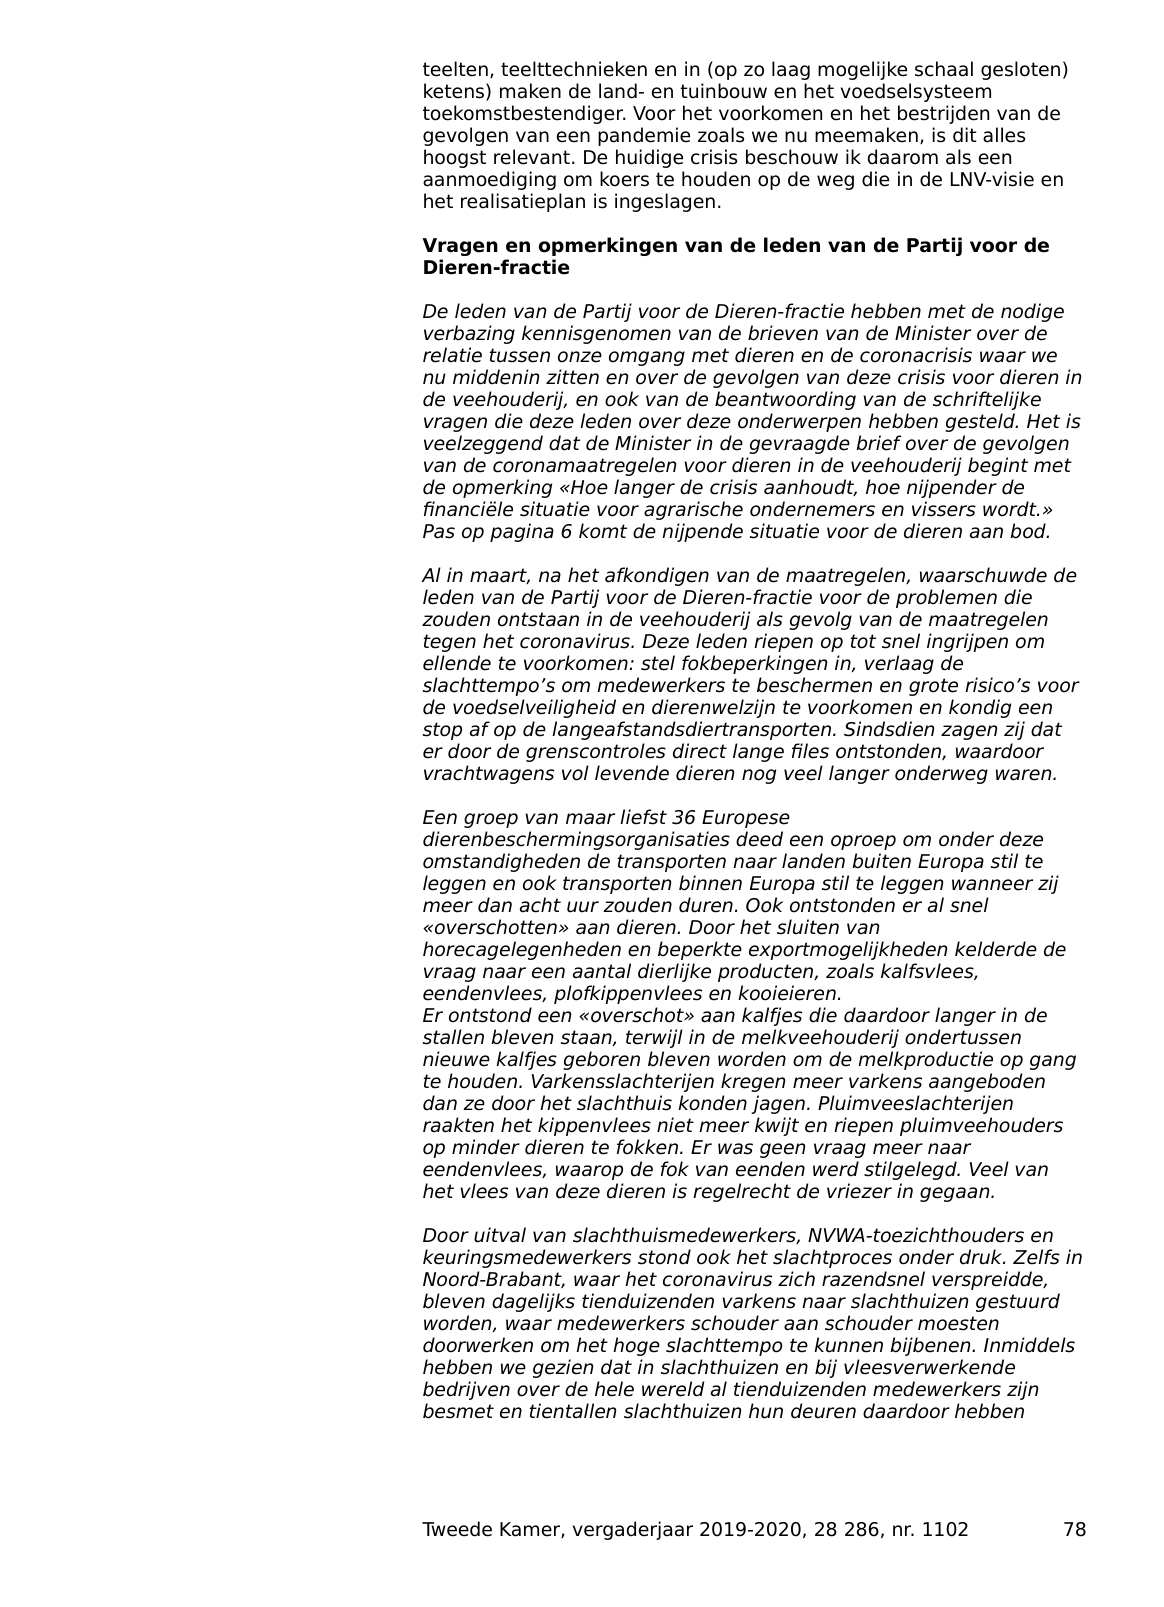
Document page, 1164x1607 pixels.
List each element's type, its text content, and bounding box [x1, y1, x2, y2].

text Er ontstond een «overschot» aan kalfjes die daardoor langer in de stallen bleven staan, terwijl in de melkveehouderij ondertussen nieuwe kalfjes geboren bleven worden om de melkproductie op gang te houden. Varkensslachterijen kregen meer varkens aangeboden dan ze door het slachthuis konden jagen. Pluimveeslachterijen raakten het kippenvlees niet meer kwijt en riepen pluimveehouders op minder dieren te fokken. Er was geen vraag meer naar eendenvlees, waarop de fok van eenden werd stilgelegd. Veel van het vlees van deze dieren is regelrecht de vriezer in gegaan. [422, 1005, 1087, 1203]
text Een groep van maar liefst 36 Europese dierenbeschermingsorganisaties deed een oproep om onder deze omstandigheden de transporten naar landen buiten Europa stil te leggen en ook transporten binnen Europa stil te leggen wanneer zij meer dan acht uur zouden duren. Ook ontstonden er al snel «overschotten» aan dieren. Door het sluiten van horecagelegenheden en beperkte exportmogelijkheden kelderde de vraag naar een aantal dierlijke producten, zoals kalfsvlees, eendenvlees, plofkippenvlees en kooieieren. [422, 807, 1087, 1005]
text teelten, teelttechnieken en in (op zo laag mogelijke schaal gesloten) ketens) maken de land- en tuinbouw en het voedselsysteem toekomstbestendiger. Voor het voorkomen en het bestrijden van de gevolgen van een pandemie zoals we nu meemaken, is dit alles hoogst relevant. De huidige crisis beschouw ik daarom als een aanmoediging om koers te houden op de weg die in de LNV-visie en het realisatieplan is ingeslagen. [422, 59, 1087, 213]
text De leden van de Partij voor de Dieren-fractie hebben met de nodige verbazing kennisgenomen van de brieven van de Minister over de relatie tussen onze omgang met dieren en de coronacrisis waar we nu middenin zitten en over de gevolgen van deze crisis voor dieren in de veehouderij, en ook van de beantwoording van de schriftelijke vragen die deze leden over deze onderwerpen hebben gesteld. Het is veelzeggend dat de Minister in de gevraagde brief over de gevolgen van de coronamaatregelen voor dieren in de veehouderij begint met de opmerking «Hoe langer de crisis aanhoudt, hoe nijpender de financiële situatie voor agrarische ondernemers en vissers wordt.» Pas op pagina 6 komt de nijpende situatie voor de dieren aan bod. [422, 301, 1087, 543]
text Al in maart, na het afkondigen van de maatregelen, waarschuwde de leden van de Partij voor de Dieren-fractie voor de problemen die zouden ontstaan in de veehouderij als gevolg van de maatregelen tegen het coronavirus. Deze leden riepen op tot snel ingrijpen om ellende te voorkomen: stel fokbeperkingen in, verlaag de slachttempo’s om medewerkers te beschermen en grote risico’s voor de voedselveiligheid en dierenwelzijn te voorkomen en kondig een stop af op de langeafstandsdiertransporten. Sindsdien zagen zij dat er door de grenscontroles direct lange files ontstonden, waardoor vrachtwagens vol levende dieren nog veel langer onderweg waren. [422, 565, 1087, 785]
subtitle Vragen en opmerkingen van de leden van de Partij voor de Dieren-fractie [422, 235, 1087, 279]
text Door uitval van slachthuismedewerkers, NVWA-toezichthouders en keuringsmedewerkers stond ook het slachtproces onder druk. Zelfs in Noord-Brabant, waar het coronavirus zich razendsnel verspreidde, bleven dagelijks tienduizenden varkens naar slachthuizen gestuurd worden, waar medewerkers schouder aan schouder moesten doorwerken om het hoge slachttempo te kunnen bijbenen. Inmiddels hebben we gezien dat in slachthuizen en bij vleesverwerkende bedrijven over de hele wereld al tienduizenden medewerkers zijn besmet en tientallen slachthuizen hun deuren daardoor hebben [422, 1225, 1087, 1423]
